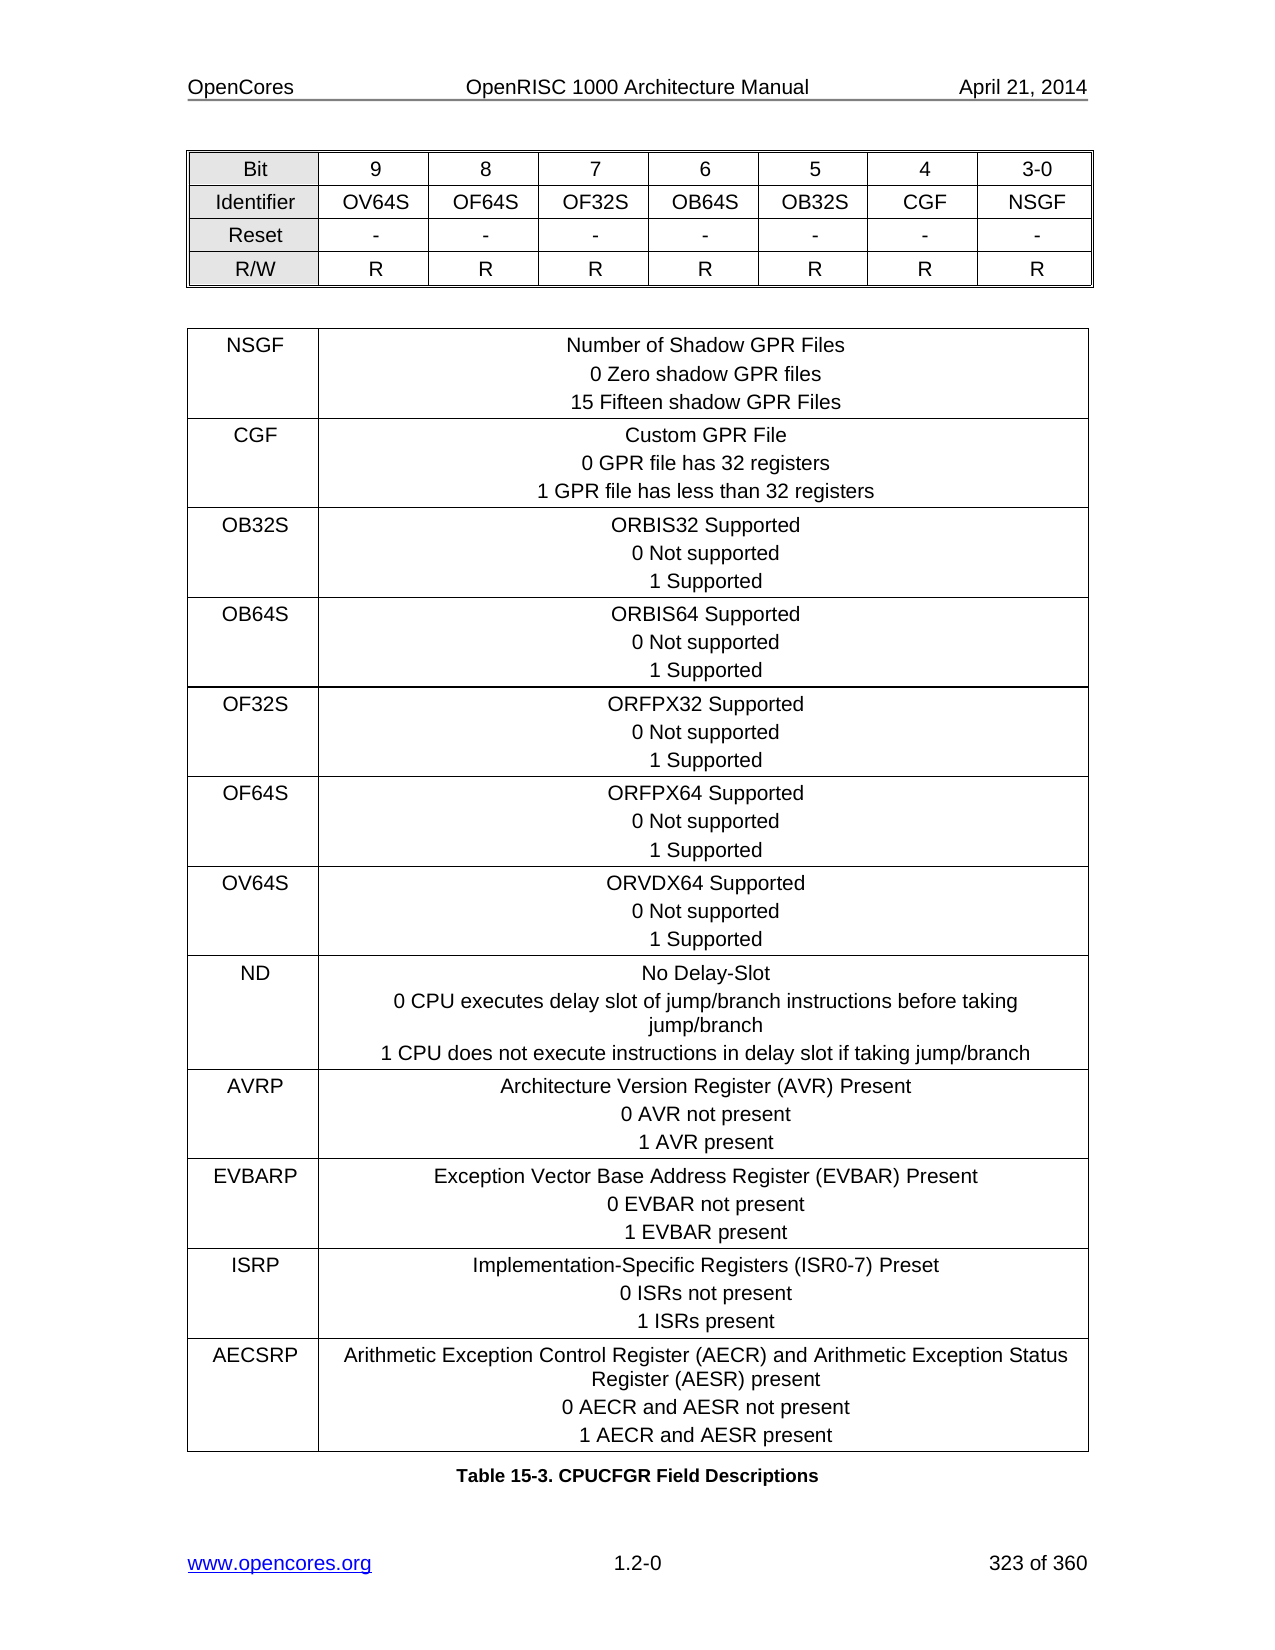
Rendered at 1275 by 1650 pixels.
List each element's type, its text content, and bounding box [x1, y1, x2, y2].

table_cell CGF [188, 419, 318, 507]
table_cell - [759, 219, 867, 251]
table_cell R [978, 252, 1091, 284]
table_cell Exception Vector Base Address Register (EVBAR) Present 0 EVBAR not present 1 EVBAR present [319, 1159, 1088, 1248]
table_cell ORFPX32 Supported 0 Not supported 1 Supported [319, 688, 1088, 776]
table_header Number of Shadow GPR Files 0 Zero shadow GPR files 15 Fifteen shadow GPR Files [319, 329, 1088, 418]
table_cell R [539, 252, 648, 284]
table_cell CGF [868, 186, 977, 218]
text Table 15-3. CPUCFGR Field Descriptions [187, 1464, 1087, 1486]
table_cell OB64S [649, 186, 758, 218]
table_cell NSGF [978, 186, 1091, 218]
table_cell OV64S [319, 186, 428, 218]
table_cell ISRP [188, 1249, 318, 1337]
table_cell ORFPX64 Supported 0 Not supported 1 Supported [319, 777, 1088, 866]
table_cell R/W [190, 252, 318, 284]
table_cell - [429, 219, 538, 251]
table_cell No Delay-Slot 0 CPU executes delay slot of jump/branch instructions before taking jump/branch 1 CPU does not execute instructions in delay slot if taking jump/branch [319, 956, 1088, 1069]
table_cell AVRP [188, 1070, 318, 1158]
table_cell Identifier [190, 186, 318, 218]
table_cell OB32S [759, 186, 867, 218]
table_header 6 [649, 153, 758, 184]
table_cell OF32S [539, 186, 648, 218]
table_cell - [978, 219, 1091, 251]
table_cell ORBIS64 Supported 0 Not supported 1 Supported [319, 598, 1088, 686]
table_cell Arithmetic Exception Control Register (AECR) and Arithmetic Exception Status Register (AESR) present 0 AECR and AESR not present 1 AECR and AESR present [319, 1339, 1088, 1451]
table_header 5 [759, 153, 867, 184]
table_header 7 [539, 153, 648, 184]
table_cell Architecture Version Register (AVR) Present 0 AVR not present 1 AVR present [319, 1070, 1088, 1158]
table_cell ORVDX64 Supported 0 Not supported 1 Supported [319, 867, 1088, 955]
table_header Bit [190, 153, 318, 184]
table_cell OB32S [188, 508, 318, 597]
table_cell OF64S [429, 186, 538, 218]
table_cell Implementation-Specific Registers (ISR0-7) Preset 0 ISRs not present 1 ISRs present [319, 1249, 1088, 1337]
table_cell R [429, 252, 538, 284]
table_cell OF32S [188, 688, 318, 776]
table_cell - [868, 219, 977, 251]
table_cell AECSRP [188, 1339, 318, 1451]
table_cell OV64S [188, 867, 318, 955]
table_cell R [868, 252, 977, 284]
table_header 3-0 [978, 153, 1091, 184]
table_cell - [649, 219, 758, 251]
table_cell R [649, 252, 758, 284]
table_cell ND [188, 956, 318, 1069]
table_cell OF64S [188, 777, 318, 866]
table_header NSGF [188, 329, 318, 418]
table_cell EVBARP [188, 1159, 318, 1248]
table_cell OB64S [188, 598, 318, 686]
table_cell Reset [190, 219, 318, 251]
table_cell Custom GPR File 0 GPR file has 32 registers 1 GPR file has less than 32 registers [319, 419, 1088, 507]
table_cell - [319, 219, 428, 251]
table_header 4 [868, 153, 977, 184]
table_cell - [539, 219, 648, 251]
table_header 9 [319, 153, 428, 184]
table_header 8 [429, 153, 538, 184]
table_cell R [759, 252, 867, 284]
table_cell R [319, 252, 428, 284]
table_cell ORBIS32 Supported 0 Not supported 1 Supported [319, 508, 1088, 597]
